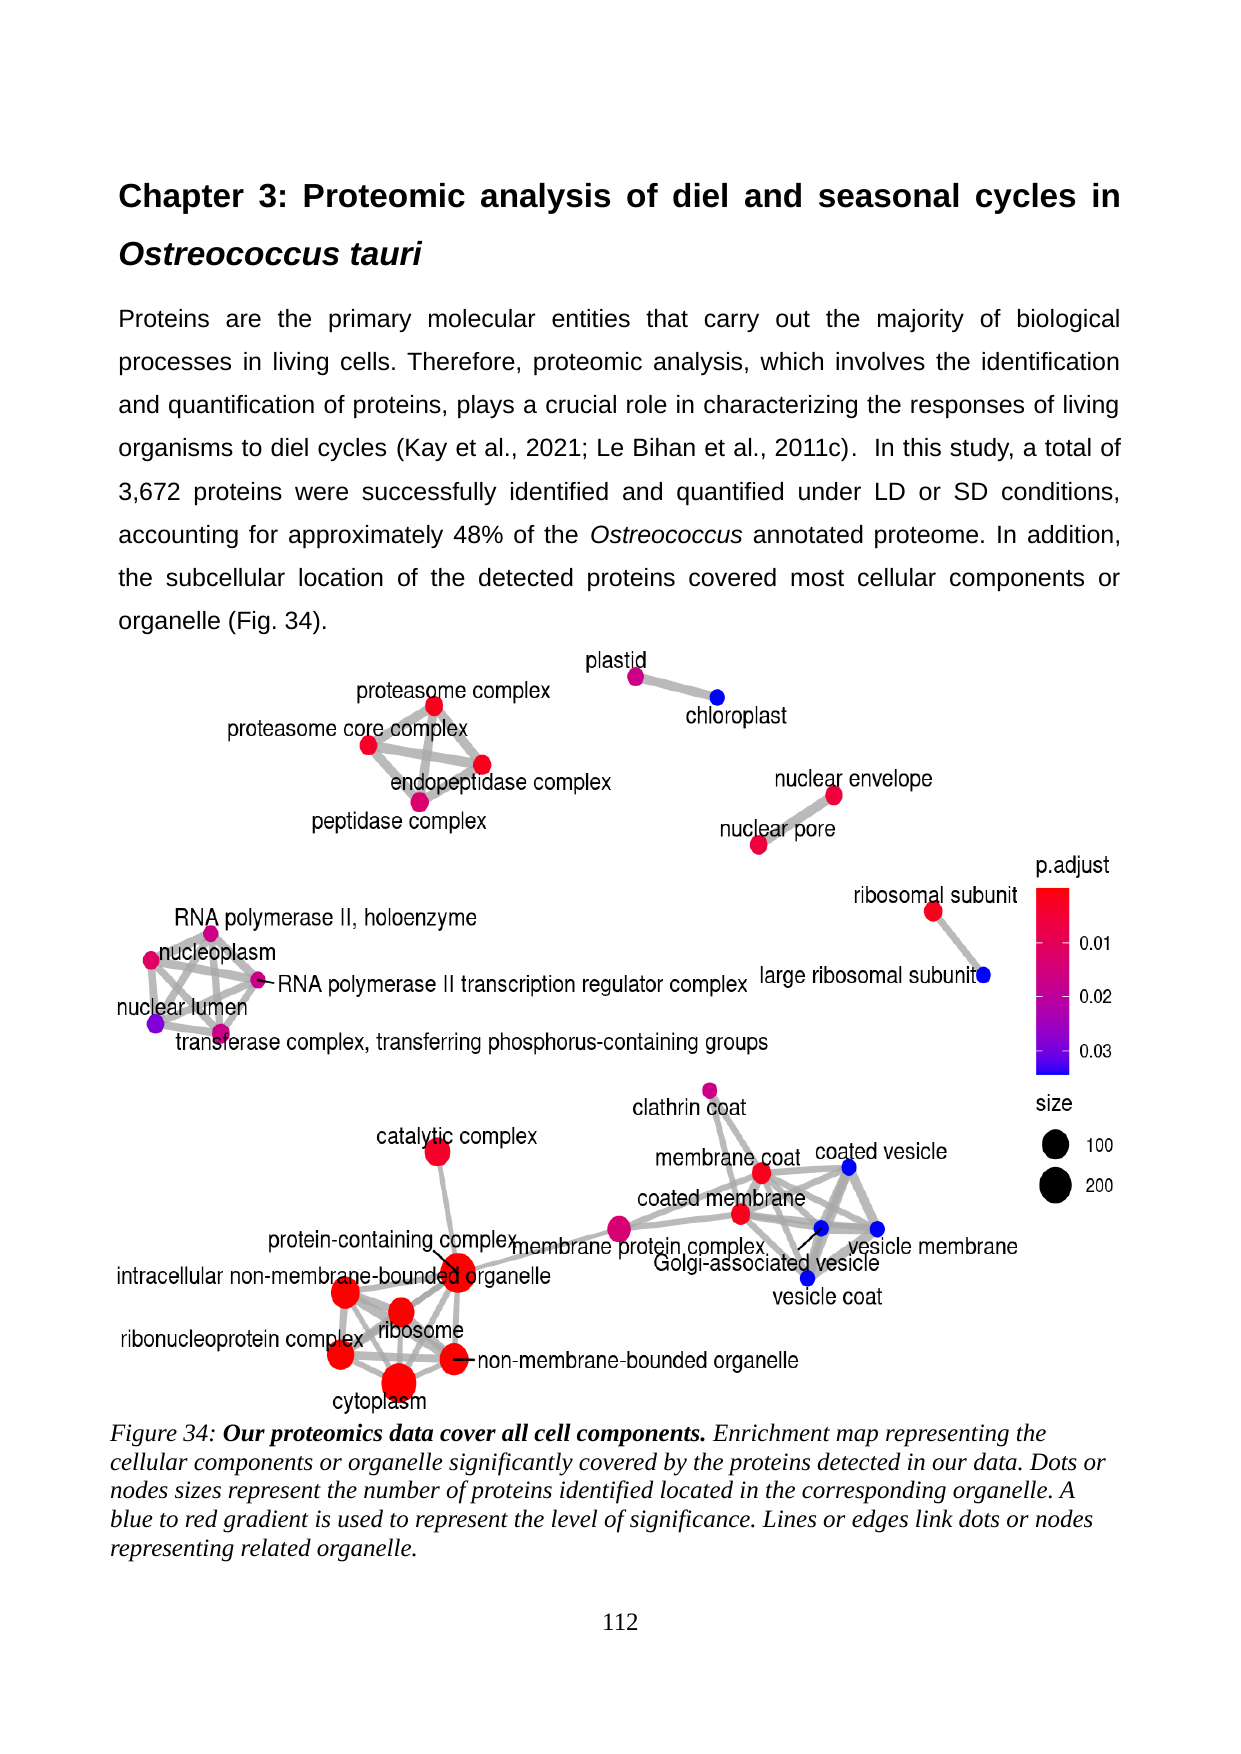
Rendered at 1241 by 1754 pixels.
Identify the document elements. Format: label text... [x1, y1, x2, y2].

subtitle Chapter 3: Proteomic analysis of diel and seasonal cycles in Ostreococcus tauri [118, 176, 1122, 272]
text Figure 34: Our proteomics data cover all cell components. Enrichment map representing the cellular components or organelle significantly covered by the proteins detected in our data. Dots or nodes sizes represent the number of proteins identified located in the corresponding organelle. A blue to red gradient is used to represent the level of significance. Lines or edges link dots or nodes representing related organelle. [110, 1418, 1119, 1562]
text Proteins are the primary molecular entities that carry out the majority of biological processes in living cells. Therefore, proteomic analysis, which involves the identification and quantification of proteins, plays a crucial role in characterizing the responses of living organisms to diel cycles (Kay et al., 2021; Le Bihan et al., 2011c)⁠. In this study, a total of 3,672 proteins were successfully identified and quantified under LD or SD conditions, accounting for approximately 48% of the Ostreococcus annotated proteome. In addition, the subcellular location of the detected proteins covered most cellular components or organelle (Fig. 34). [118, 304, 1122, 635]
picture [109, 641, 1113, 1418]
